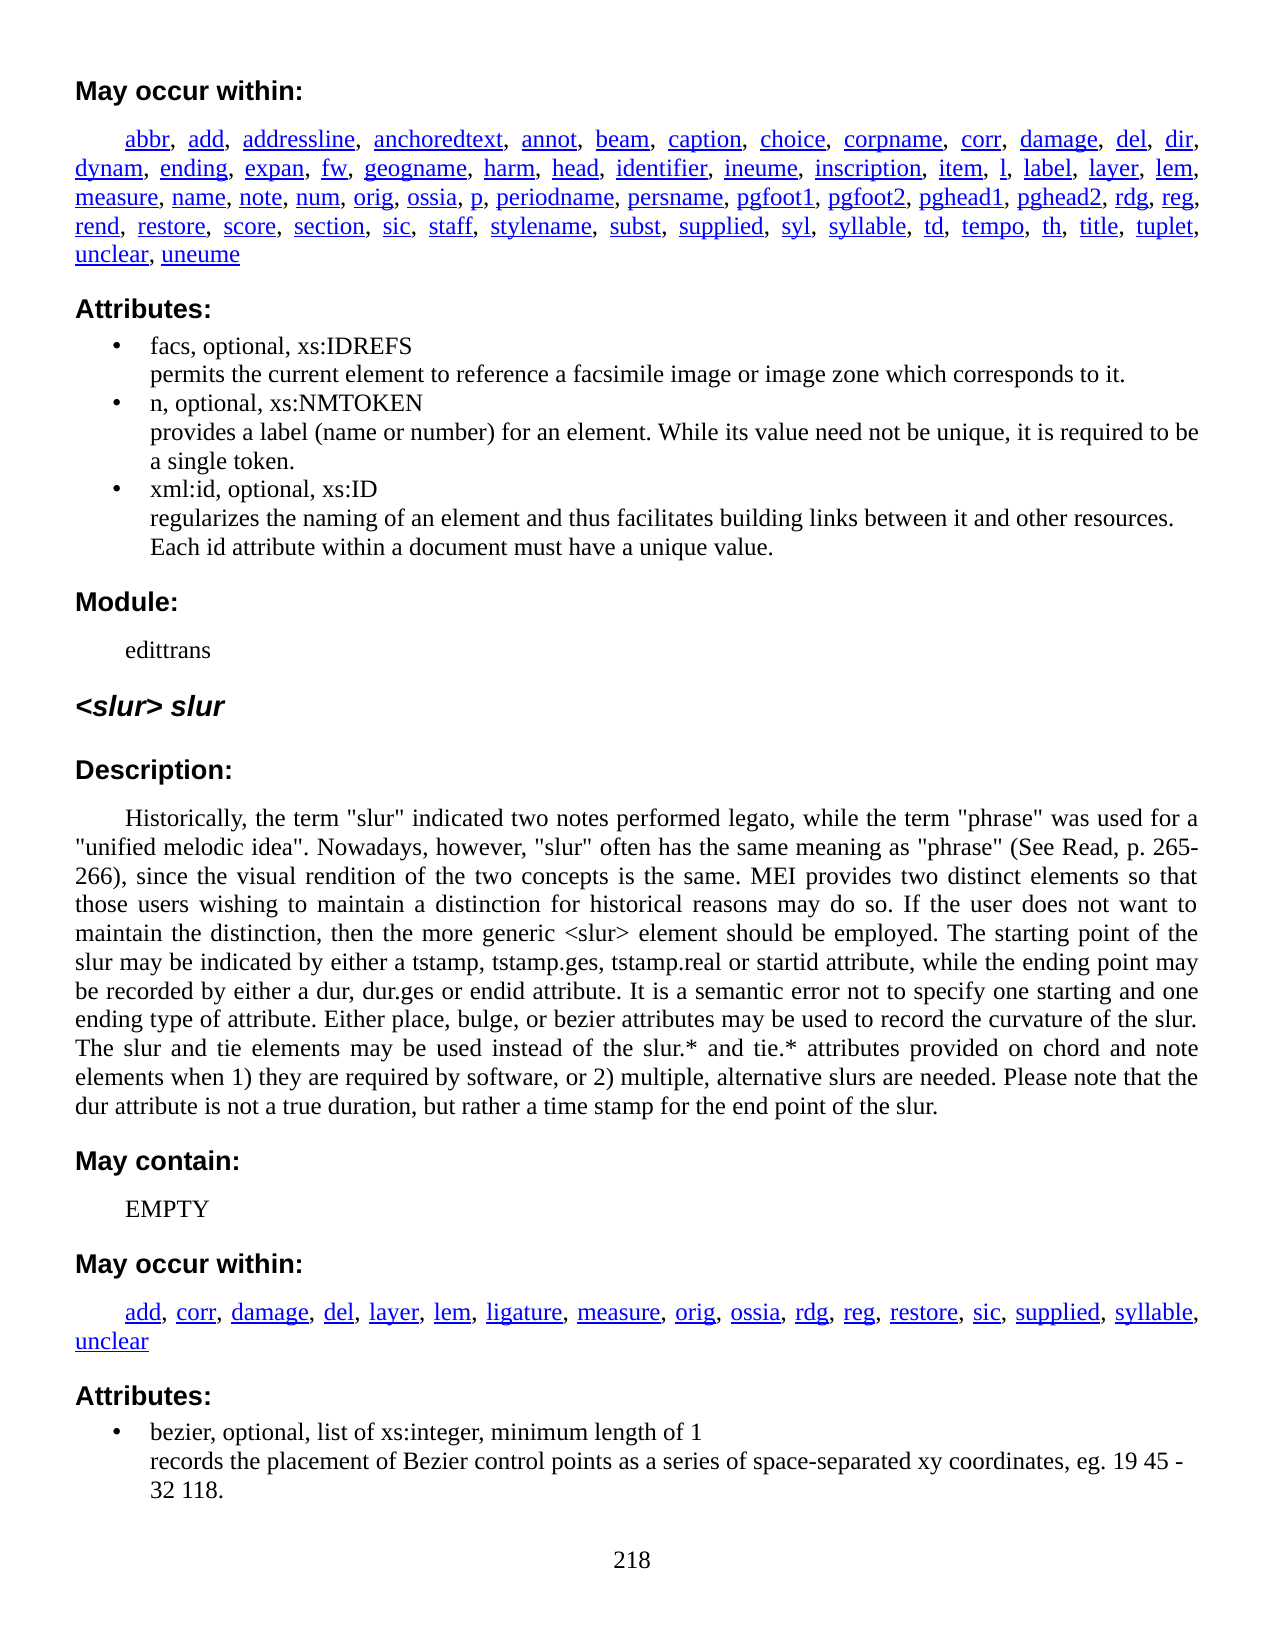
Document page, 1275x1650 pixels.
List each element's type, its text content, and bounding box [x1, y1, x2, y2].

list bezier, optional, list of xs:integer, minimum length of 1 records the placement of Bezier control points as a series of space-separated xy coordinates, eg. 19 45 -32 118. [112, 1417, 1200, 1503]
list n, optional, xs:NMTOKEN provides a label (name or number) for an element. While its value need not be unique, it is required to be a single token. [112, 388, 1200, 474]
subtitle <slur> slur [75, 689, 1200, 722]
text EMPTY [75, 1194, 1200, 1223]
subtitle May contain: [75, 1144, 1200, 1176]
subtitle Description: [75, 754, 1200, 785]
subtitle May occur within: [75, 1248, 1200, 1279]
text abbr, add, addressline, anchoredtext, annot, beam, caption, choice, corpname, corr, damage, del, dir, dynam, ending, expan, fw, geogname, harm, head, identifier, ineume, inscription, item, l, label, layer, lem, measure, name, note, num, orig, ossia, p, periodname, persname, pgfoot1, pgfoot2, pghead1, pghead2, rdg, reg, rend, restore, score, section, sic, staff, stylename, subst, supplied, syl, syllable, td, tempo, th, title, tuplet, unclear, uneume [75, 124, 1200, 268]
text edittrans [75, 635, 1200, 664]
subtitle May occur within: [75, 75, 1200, 106]
list xml:id, optional, xs:ID regularizes the naming of an element and thus facilitates building links between it and other resources. Each id attribute within a document must have a unique value. [112, 474, 1200, 561]
text add, corr, damage, del, layer, lem, ligature, measure, orig, ossia, rdg, reg, restore, sic, supplied, syllable, unclear [75, 1297, 1200, 1355]
text Historically, the term "slur" indicated two notes performed legato, while the term "phrase" was used for a "unified melodic idea". Nowadays, however, "slur" often has the same meaning as "phrase" (See Read, p. 265-266), since the visual rendition of the two concepts is the same. MEI provides two distinct elements so that those users wishing to maintain a distinction for historical reasons may do so. If the user does not want to maintain the distinction, then the more generic <slur> element should be employed. The starting point of the slur may be indicated by either a tstamp, tstamp.ges, tstamp.real or startid attribute, while the ending point may be recorded by either a dur, dur.ges or endid attribute. It is a semantic error not to specify one starting and one ending type of attribute. Either place, bulge, or bezier attributes may be used to record the curvature of the slur. The slur and tie elements may be used instead of the slur.* and tie.* attributes provided on chord and note elements when 1) they are required by software, or 2) multiple, alternative slurs are needed. Please note that the dur attribute is not a true duration, but rather a time stamp for the end point of the slur. [75, 803, 1200, 1119]
subtitle Module: [75, 586, 1200, 617]
subtitle Attributes: [75, 1380, 1200, 1411]
subtitle Attributes: [75, 293, 1200, 324]
list facs, optional, xs:IDREFS permits the current element to reference a facsimile image or image zone which corresponds to it. [112, 331, 1200, 388]
